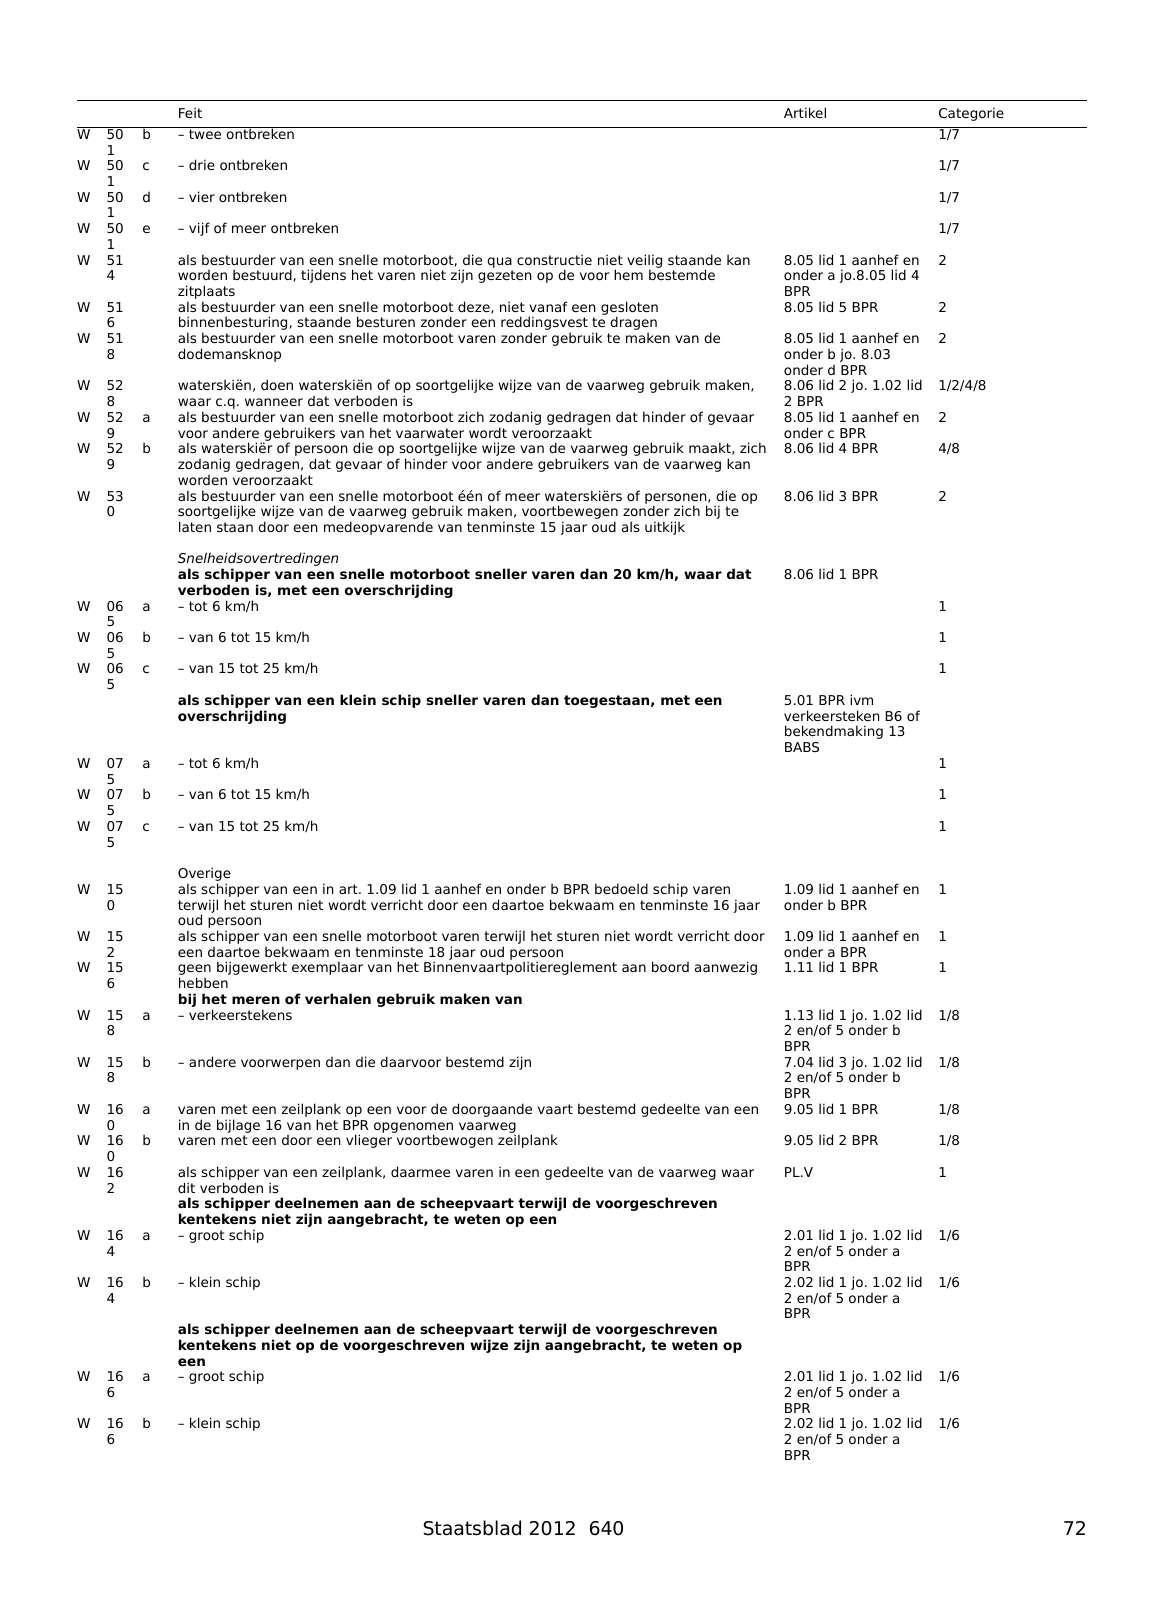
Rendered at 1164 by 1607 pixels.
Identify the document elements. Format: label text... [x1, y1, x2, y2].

table_cell [778, 787, 932, 819]
table_cell W [77, 661, 101, 693]
table_cell [932, 866, 1087, 882]
table_cell a [136, 1102, 172, 1133]
table_cell 065 [101, 630, 136, 661]
table_cell – andere voorwerpen dan die daarvoor bestemd zijn [172, 1055, 778, 1102]
table_cell a [136, 410, 172, 441]
table_cell als schipper van een in art. 1.09 lid 1 aanhef en onder b BPR bedoeld schip varen terwijl het sturen niet wordt verricht door een daartoe bekwaam en tenminste 16 jaar oud persoon [172, 882, 778, 929]
table_cell [778, 819, 932, 850]
table_cell W [77, 331, 101, 378]
table_header Feit [172, 101, 778, 127]
table_cell – vier ontbreken [172, 190, 778, 221]
table_cell 152 [101, 929, 136, 960]
table_cell – tot 6 km/h [172, 599, 778, 630]
table_cell [778, 756, 932, 787]
table_cell [77, 536, 101, 551]
table_cell – van 15 tot 25 km/h [172, 661, 778, 693]
table_cell 501 [101, 221, 136, 252]
table_cell – tot 6 km/h [172, 756, 778, 787]
table_cell W [77, 410, 101, 441]
table_cell W [77, 756, 101, 787]
table_cell [778, 128, 932, 158]
table_cell 8.05 lid 1 aanhef en onder a jo.8.05 lid 4 BPR [778, 253, 932, 299]
table_cell 1/7 [932, 190, 1087, 221]
table_cell c [136, 819, 172, 850]
table_cell 160 [101, 1102, 136, 1133]
table_cell – twee ontbreken [172, 128, 778, 158]
table_cell b [136, 128, 172, 158]
table_cell a [136, 599, 172, 630]
table_cell [136, 866, 172, 882]
table_cell [101, 693, 136, 756]
table_cell c [136, 158, 172, 189]
table_cell 065 [101, 661, 136, 693]
table_cell e [136, 221, 172, 252]
table_cell W [77, 221, 101, 252]
table_cell [778, 536, 932, 551]
table_cell W [77, 441, 101, 488]
table_cell [778, 866, 932, 882]
table_cell W [77, 300, 101, 331]
table_cell als bestuurder van een snelle motorboot deze, niet vanaf een gesloten binnenbesturing, staande besturen zonder een reddingsvest te dragen [172, 300, 778, 331]
table_cell 501 [101, 158, 136, 189]
table_cell 518 [101, 331, 136, 378]
table_cell 516 [101, 300, 136, 331]
table_cell 1 [932, 630, 1087, 661]
table_cell 4/8 [932, 441, 1087, 488]
table_cell [136, 253, 172, 299]
table_cell W [77, 1133, 101, 1165]
table_cell 529 [101, 410, 136, 441]
table_cell a [136, 1008, 172, 1054]
table_cell 2 [932, 300, 1087, 331]
table_cell 065 [101, 599, 136, 630]
table_cell 1 [932, 661, 1087, 693]
table_cell 150 [101, 882, 136, 929]
table_cell geen bijgewerkt exemplaar van het Binnenvaartpolitiereglement aan boord aanwezig hebben [172, 960, 778, 992]
table_cell [172, 850, 778, 866]
table_cell 1.09 lid 1 aanhef en onder a BPR [778, 929, 932, 960]
table_header [101, 101, 136, 127]
table_cell [778, 551, 932, 567]
table_cell 530 [101, 488, 136, 536]
table_cell 8.05 lid 1 aanhef en onder c BPR [778, 410, 932, 441]
table_cell [77, 866, 101, 882]
table_cell als bestuurder van een snelle motorboot, die qua constructie niet veilig staande kan worden bestuurd, tijdens het varen niet zijn gezeten op de voor hem bestemde zitplaats [172, 253, 778, 299]
table_cell [136, 488, 172, 536]
table_cell [136, 378, 172, 410]
table_cell 2 [932, 253, 1087, 299]
table_cell 8.05 lid 1 aanhef en onder b jo. 8.03 onder d BPR [778, 331, 932, 378]
table_cell 1 [932, 882, 1087, 929]
table_cell W [77, 960, 101, 992]
table_cell 1 [932, 960, 1087, 992]
table_cell b [136, 441, 172, 488]
table_cell [778, 599, 932, 630]
table_cell W [77, 599, 101, 630]
table_cell – van 6 tot 15 km/h [172, 787, 778, 819]
table_cell 8.05 lid 5 BPR [778, 300, 932, 331]
table_cell W [77, 1102, 101, 1133]
table_cell a [136, 756, 172, 787]
table_cell 156 [101, 960, 136, 992]
table_cell 2 [932, 410, 1087, 441]
table_cell als waterskiër of persoon die op soortgelijke wijze van de vaarweg gebruik maakt, zich zodanig gedragen, dat gevaar of hinder voor andere gebruikers van de vaarweg kan worden veroorzaakt [172, 441, 778, 488]
table_cell 1 [932, 929, 1087, 960]
table_cell W [77, 253, 101, 299]
table_cell 1/7 [932, 221, 1087, 252]
table_cell [77, 567, 101, 598]
table_cell [101, 866, 136, 882]
table_cell [932, 567, 1087, 598]
table_cell b [136, 630, 172, 661]
table_cell 8.06 lid 2 jo. 1.02 lid 2 BPR [778, 378, 932, 410]
table_cell W [77, 158, 101, 189]
table_cell varen met een zeilplank op een voor de doorgaande vaart bestemd gedeelte van een in de bijlage 16 van het BPR opgenomen vaarweg [172, 1102, 778, 1133]
table_cell als bestuurder van een snelle motorboot varen zonder gebruik te maken van de dodemansknop [172, 331, 778, 378]
table_cell W [77, 1055, 101, 1102]
table_cell [136, 331, 172, 378]
table_cell 158 [101, 1055, 136, 1102]
table_cell [101, 567, 136, 598]
table_cell – van 6 tot 15 km/h [172, 630, 778, 661]
table_cell 501 [101, 128, 136, 158]
table_cell W [77, 190, 101, 221]
table_cell W [77, 787, 101, 819]
table_cell [136, 567, 172, 598]
table_cell [77, 850, 101, 866]
table_cell [136, 536, 172, 551]
table_header Categorie [932, 101, 1087, 127]
table_cell [136, 693, 172, 756]
table_cell 5.01 BPR ivm verkeersteken B6 of bekendmaking 13 BABS [778, 693, 932, 756]
table_cell 1/7 [932, 158, 1087, 189]
table_cell 528 [101, 378, 136, 410]
table_cell W [77, 819, 101, 850]
table_cell [932, 693, 1087, 756]
table_cell [77, 693, 101, 756]
table_cell c [136, 661, 172, 693]
table_cell W [77, 488, 101, 536]
table_cell [77, 551, 101, 567]
table_cell [932, 992, 1087, 1007]
table_cell W [77, 378, 101, 410]
table_cell 8.06 lid 4 BPR [778, 441, 932, 488]
table_header [136, 101, 172, 127]
table_cell 1 [932, 787, 1087, 819]
table_cell 1/8 [932, 1055, 1087, 1102]
table_cell 2 [932, 331, 1087, 378]
table_cell [778, 850, 932, 866]
table_cell [136, 929, 172, 960]
table_cell [778, 992, 932, 1007]
table_cell b [136, 1055, 172, 1102]
table_cell als bestuurder van een snelle motorboot zich zodanig gedragen dat hinder of gevaar voor andere gebruikers van het vaarwater wordt veroorzaakt [172, 410, 778, 441]
table_cell 1 [932, 599, 1087, 630]
table_cell 1.09 lid 1 aanhef en onder b BPR [778, 882, 932, 929]
table_cell 514 [101, 253, 136, 299]
table_cell [932, 551, 1087, 567]
table_cell 501 [101, 190, 136, 221]
table_cell [136, 960, 172, 992]
table_cell 8.06 lid 3 BPR [778, 488, 932, 536]
table_cell 9.05 lid 1 BPR [778, 1102, 932, 1133]
table_cell b [136, 787, 172, 819]
table_header [77, 101, 101, 127]
table_cell 075 [101, 756, 136, 787]
table_cell d [136, 190, 172, 221]
table_cell 1/8 [932, 1008, 1087, 1054]
table_cell – verkeerstekens [172, 1008, 778, 1054]
table_cell [778, 630, 932, 661]
table_cell [101, 551, 136, 567]
table_cell W [77, 929, 101, 960]
table_cell 1/2/4/8 [932, 378, 1087, 410]
table_cell 1.13 lid 1 jo. 1.02 lid 2 en/of 5 onder b BPR [778, 1008, 932, 1054]
table_cell als bestuurder van een snelle motorboot één of meer waterskiërs of personen, die op soortgelijke wijze van de vaarweg gebruik maken, voortbewegen zonder zich bij te laten staan door een medeopvarende van tenminste 15 jaar oud als uitkijk [172, 488, 778, 536]
table_cell [172, 536, 778, 551]
table_cell 075 [101, 787, 136, 819]
table_cell – van 15 tot 25 km/h [172, 819, 778, 850]
table_cell 8.06 lid 1 BPR [778, 567, 932, 598]
table_cell [136, 300, 172, 331]
table_cell Snelheidsovertredingen [172, 551, 778, 567]
table_cell [101, 536, 136, 551]
table_cell [778, 190, 932, 221]
table_cell [136, 882, 172, 929]
table_cell 075 [101, 819, 136, 850]
table_cell waterskiën, doen waterskiën of op soortgelijke wijze van de vaarweg gebruik maken, waar c.q. wanneer dat verboden is [172, 378, 778, 410]
table_cell als schipper van een snelle motorboot varen terwijl het sturen niet wordt verricht door een daartoe bekwaam en tenminste 18 jaar oud persoon [172, 929, 778, 960]
table_cell [778, 661, 932, 693]
table_cell bij het meren of verhalen gebruik maken van [172, 992, 778, 1007]
table_cell 1.11 lid 1 BPR [778, 960, 932, 992]
table_cell [932, 850, 1087, 866]
table_cell [778, 221, 932, 252]
table_cell 1/7 [932, 128, 1087, 158]
table_cell [77, 992, 101, 1007]
table_cell – vijf of meer ontbreken [172, 221, 778, 252]
table_cell 1/8 [932, 1102, 1087, 1133]
table_cell [136, 992, 172, 1007]
table_cell [101, 992, 136, 1007]
table_cell 2 [932, 488, 1087, 536]
table_cell 1 [932, 819, 1087, 850]
table_cell W [77, 1008, 101, 1054]
table_cell [778, 158, 932, 189]
table_cell Overige [172, 866, 778, 882]
table_cell 529 [101, 441, 136, 488]
table_cell W [77, 882, 101, 929]
table_cell 1 [932, 756, 1087, 787]
table_header Artikel [778, 101, 932, 127]
table_cell 158 [101, 1008, 136, 1054]
table_cell [136, 850, 172, 866]
table_cell [101, 850, 136, 866]
table_cell als schipper van een snelle motorboot sneller varen dan 20 km/h, waar dat verboden is, met een overschrijding [172, 567, 778, 598]
table_cell W [77, 128, 101, 158]
table_cell W [77, 630, 101, 661]
table_cell [932, 536, 1087, 551]
table_cell [136, 551, 172, 567]
table_cell 7.04 lid 3 jo. 1.02 lid 2 en/of 5 onder b BPR [778, 1055, 932, 1102]
table_cell – drie ontbreken [172, 158, 778, 189]
table_cell als schipper van een klein schip sneller varen dan toegestaan, met een overschrijding [172, 693, 778, 756]
